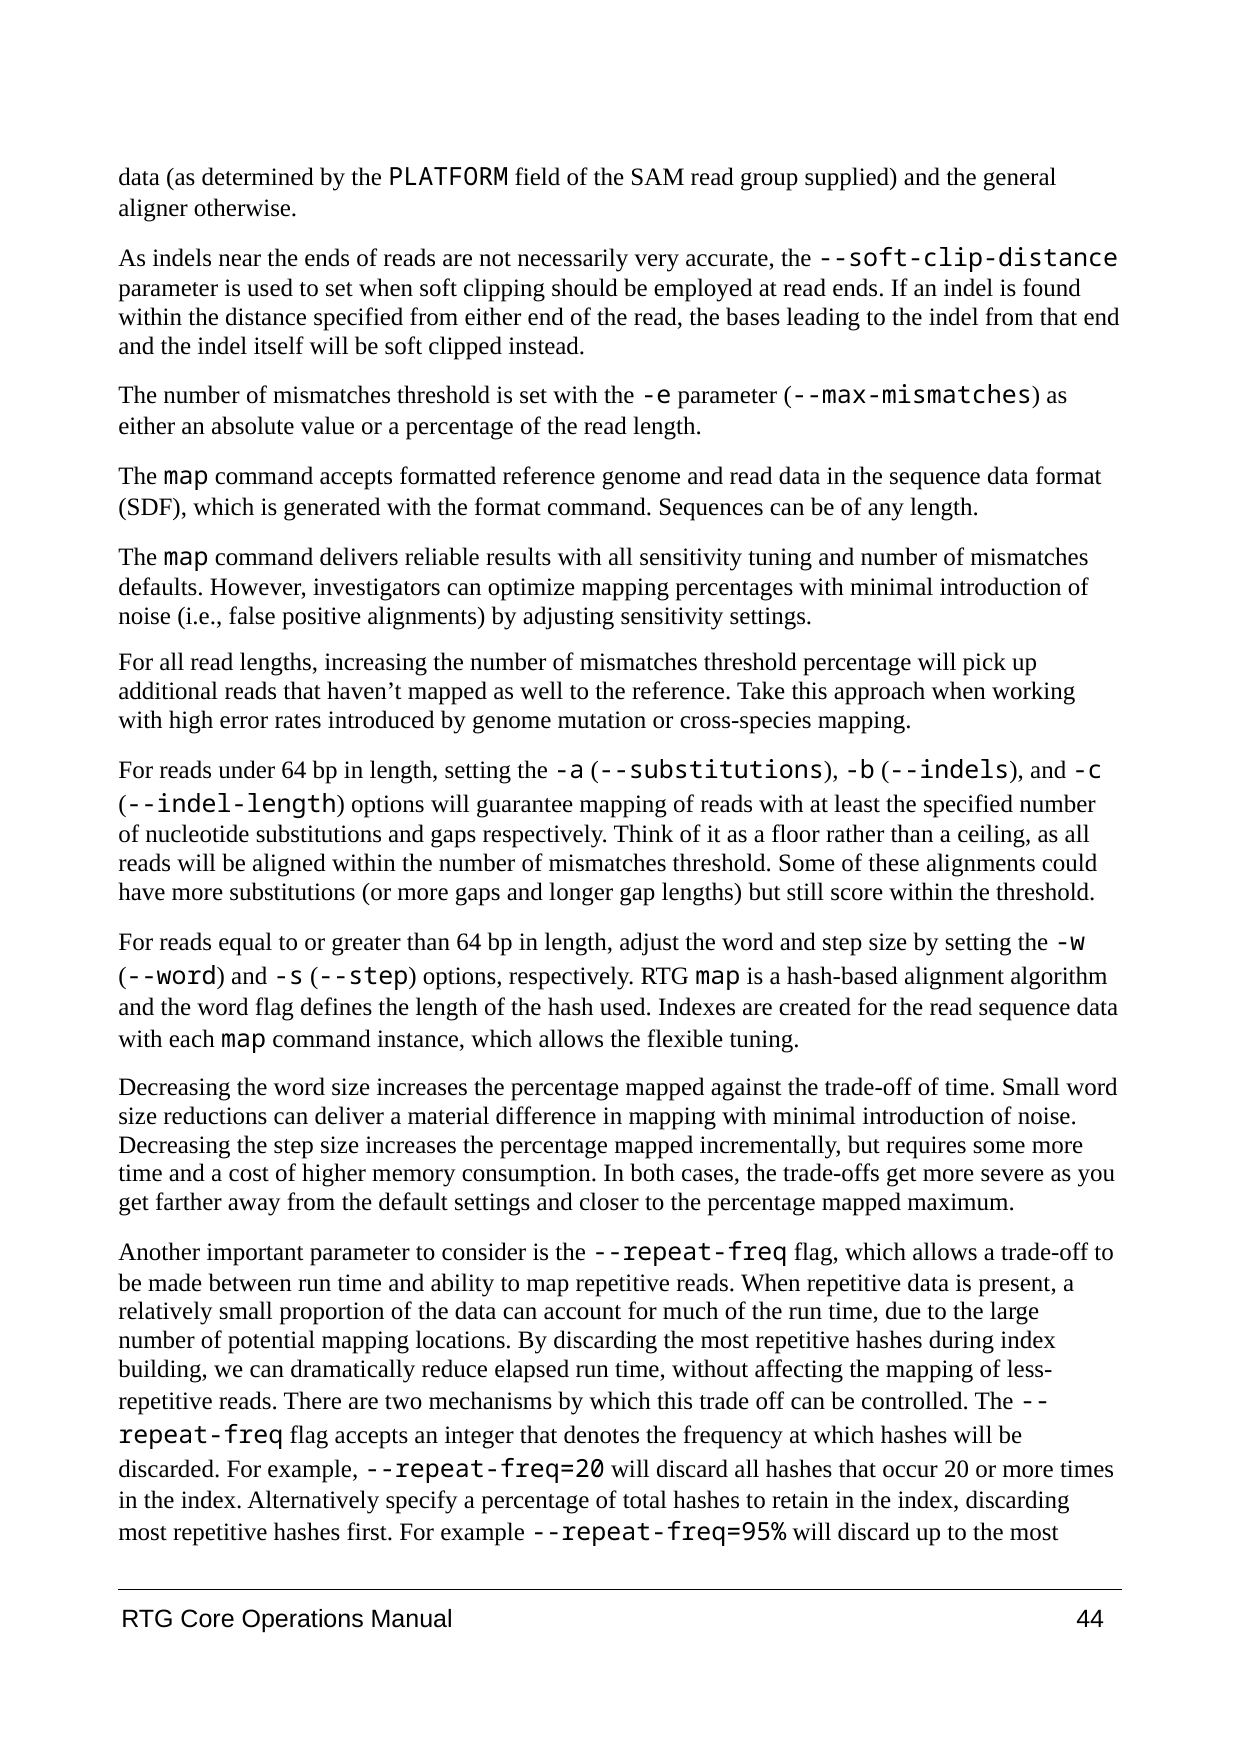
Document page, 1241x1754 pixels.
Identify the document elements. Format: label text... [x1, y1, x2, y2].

text data (as determined by the PLATFORM field of the SAM read group supplied) and the general aligner otherwise. [118, 159, 1122, 221]
text The map command accepts formatted reference genome and read data in the sequence data format (SDF), which is generated with the format command. Sequences can be of any length. [118, 458, 1122, 521]
text As indels near the ends of reads are not necessarily very accurate, the --soft-clip-distance parameter is used to set when soft clipping should be employed at read ends. If an indel is found within the distance specified from either end of the read, the bases leading to the indel from that end and the indel itself will be soft clipped instead. [118, 239, 1122, 359]
text For all read lengths, increasing the number of mismatches threshold percentage will pick up additional reads that haven’t mapped as well to the reference. Take this approach when working with high error rates introduced by genome mutation or cross-species mapping. [118, 647, 1122, 734]
text Another important parameter to consider is the --repeat-freq flag, which allows a trade-off to be made between run time and ability to map repetitive reads. When repetitive data is present, a relatively small proportion of the data can account for much of the run time, due to the large number of potential mapping locations. By discarding the most repetitive hashes during index building, we can dramatically reduce elapsed run time, without affecting the mapping of less-repetitive reads. There are two mechanisms by which this trade off can be controlled. The --repeat-freq flag accepts an integer that denotes the frequency at which hashes will be discarded. For example, --repeat-freq=20 will discard all hashes that occur 20 or more times in the index. Alternatively specify a percentage of total hashes to retain in the index, discarding most repetitive hashes first. For example --repeat-freq=95% will discard up to the most [118, 1234, 1122, 1548]
text For reads under 64 bp in length, setting the -a (--substitutions), -b (--indels), and -c (--indel-length) options will guarantee mapping of reads with at least the specified number of nucleotide substitutions and gaps respectively. Think of it as a floor rather than a ceiling, as all reads will be aligned within the number of mismatches threshold. Some of these alignments could have more substitutions (or more gaps and longer gap lengths) but still score within the threshold. [118, 751, 1122, 906]
text The map command delivers reliable results with all sensitivity tuning and number of mismatches defaults. However, investigators can optimize mapping percentages with minimal introduction of noise (i.e., false positive alignments) by adjusting sensitivity settings. [118, 538, 1122, 630]
text For reads equal to or greater than 64 bp in length, adjust the word and step size by setting the -w (--word) and -s (--step) options, respectively. RTG map is a hash-based alignment algorithm and the word flag defines the length of the hash used. Indexes are created for the read sequence data with each map command instance, which allows the flexible tuning. [118, 923, 1122, 1054]
text The number of mismatches threshold is set with the -e parameter (--max-mismatches) as either an absolute value or a percentage of the read length. [118, 377, 1122, 440]
text Decreasing the word size increases the percentage mapped against the trade-off of time. Small word size reductions can deliver a material difference in mapping with minimal introduction of noise. Decreasing the step size increases the percentage mapped incrementally, but requires some more time and a cost of higher memory consumption. In both cases, the trade-offs get more severe as you get farther away from the default settings and closer to the percentage mapped maximum. [118, 1072, 1122, 1216]
